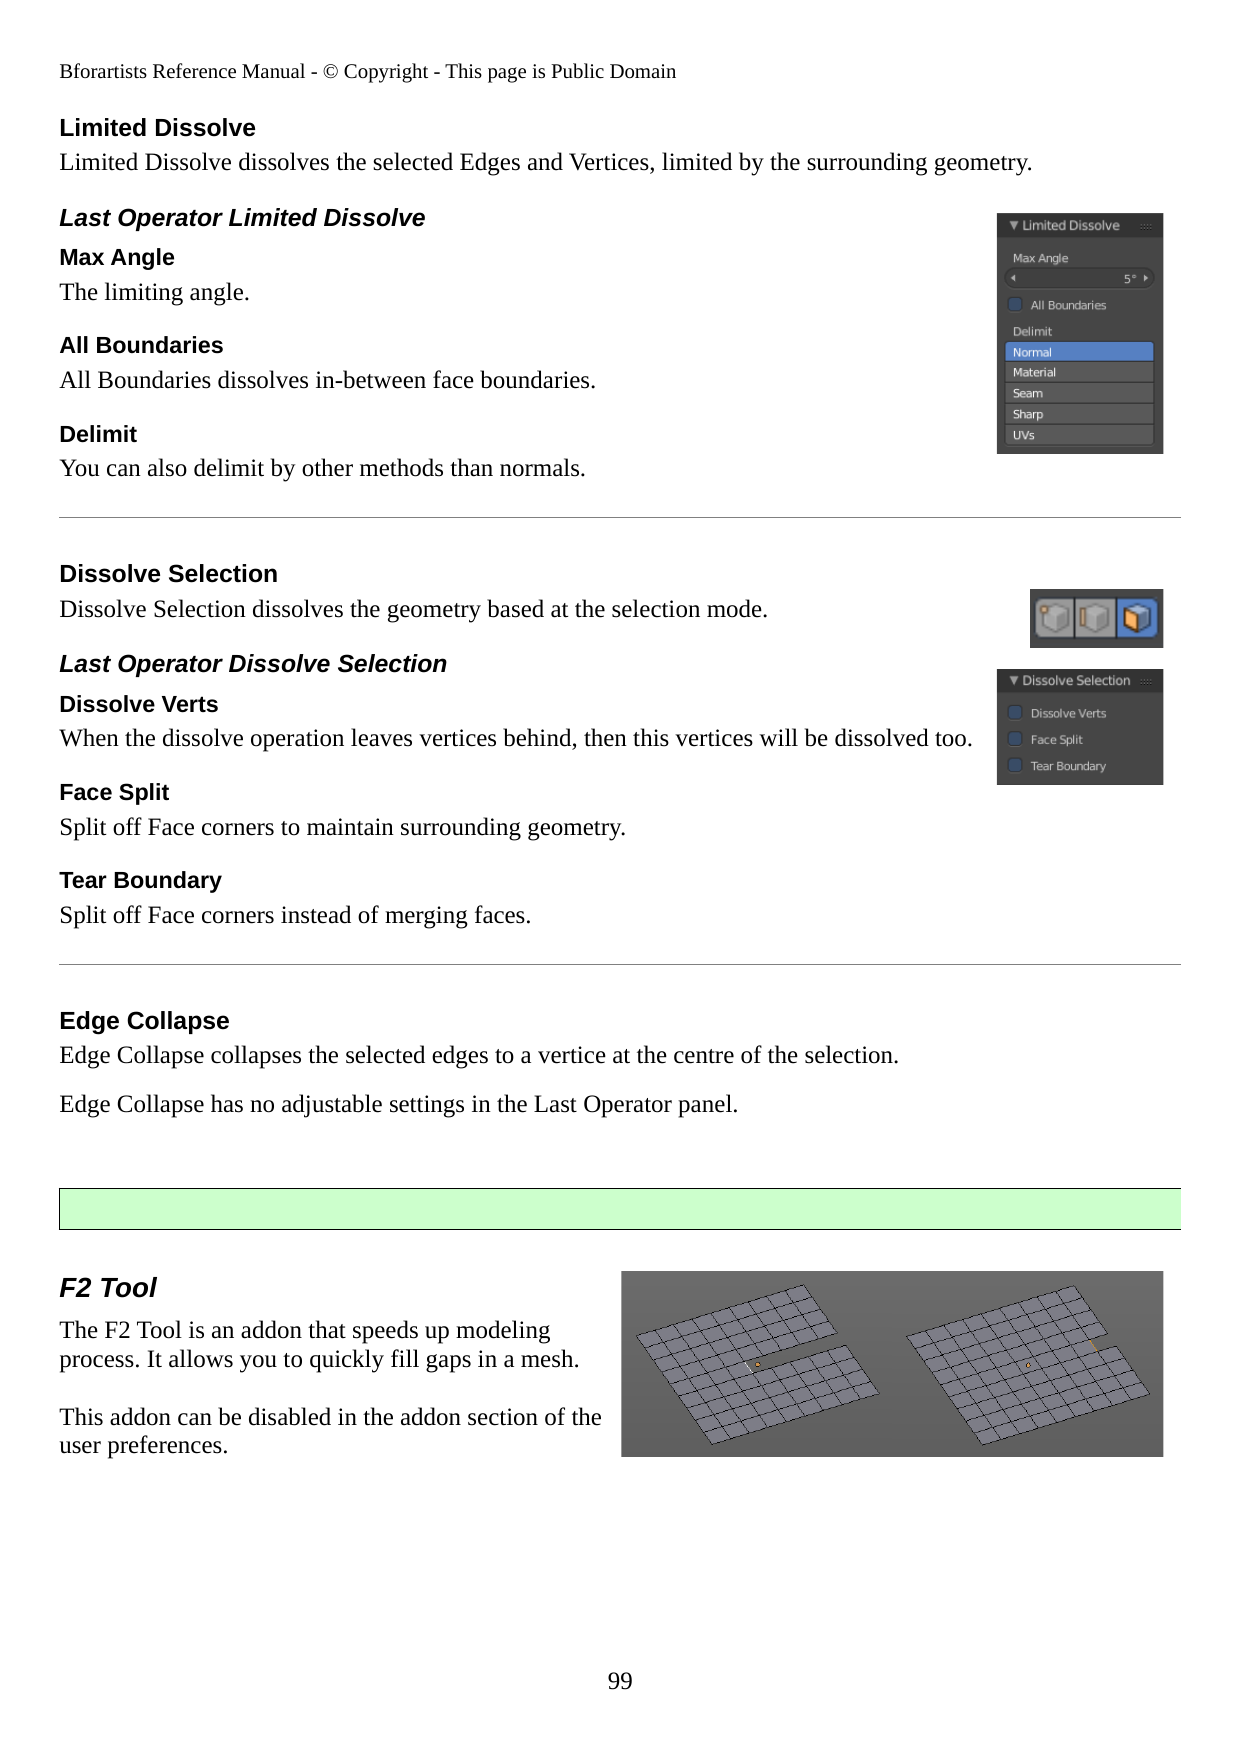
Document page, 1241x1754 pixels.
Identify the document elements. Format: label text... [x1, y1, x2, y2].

subtitle Limited Dissolve [59, 113, 1181, 141]
text The limiting angle. [59, 277, 996, 306]
picture [621, 1271, 1164, 1457]
picture [996, 213, 1164, 454]
text You can also delimit by other methods than normals. [59, 453, 1181, 482]
subtitle Edge Collapse [59, 1006, 1181, 1034]
subtitle Last Operator Limited Dissolve [59, 203, 1181, 231]
text Limited Dissolve dissolves the selected Edges and Vertices, limited by the surrounding geometry. [59, 147, 1181, 176]
text Dissolve Selection dissolves the geometry based at the selection mode. [59, 594, 1030, 623]
subtitle F2 Tool [59, 1271, 621, 1303]
subtitle Dissolve Selection [59, 559, 1181, 588]
subtitle Max Angle [59, 244, 996, 271]
text Edge Collapse has no adjustable settings in the Last Operator panel. [59, 1089, 1181, 1118]
subtitle Tear Boundary [59, 867, 1181, 894]
text [1164, 277, 1181, 306]
subtitle Last Operator Dissolve Selection [59, 649, 1181, 678]
text The F2 Tool is an addon that speeds up modeling process. It allows you to quickly fill gaps in a mesh. [59, 1316, 621, 1373]
text This addon can be disabled in the addon section of the user preferences. [59, 1402, 1181, 1459]
text Edge Collapse collapses the selected edges to a vertice at the centre of the selection. [59, 1041, 1181, 1069]
picture [1030, 589, 1164, 648]
subtitle Dissolve Verts [59, 690, 996, 717]
subtitle All Boundaries [59, 332, 996, 359]
text Split off Face corners instead of merging faces. [59, 900, 1181, 929]
picture [996, 669, 1164, 785]
subtitle Face Split [59, 779, 1181, 805]
subtitle Delimit [59, 420, 996, 447]
text When the dissolve operation leaves vertices behind, then this vertices will be dissolved too. [59, 723, 996, 752]
subtitle [1164, 332, 1181, 359]
text All Boundaries dissolves in-between face boundaries. [59, 365, 996, 394]
text Split off Face corners to maintain surrounding geometry. [59, 812, 1181, 840]
subtitle [1164, 690, 1181, 717]
table_header [60, 1189, 1181, 1229]
subtitle [1164, 244, 1181, 271]
subtitle [1164, 420, 1181, 447]
subtitle [1164, 1271, 1181, 1303]
